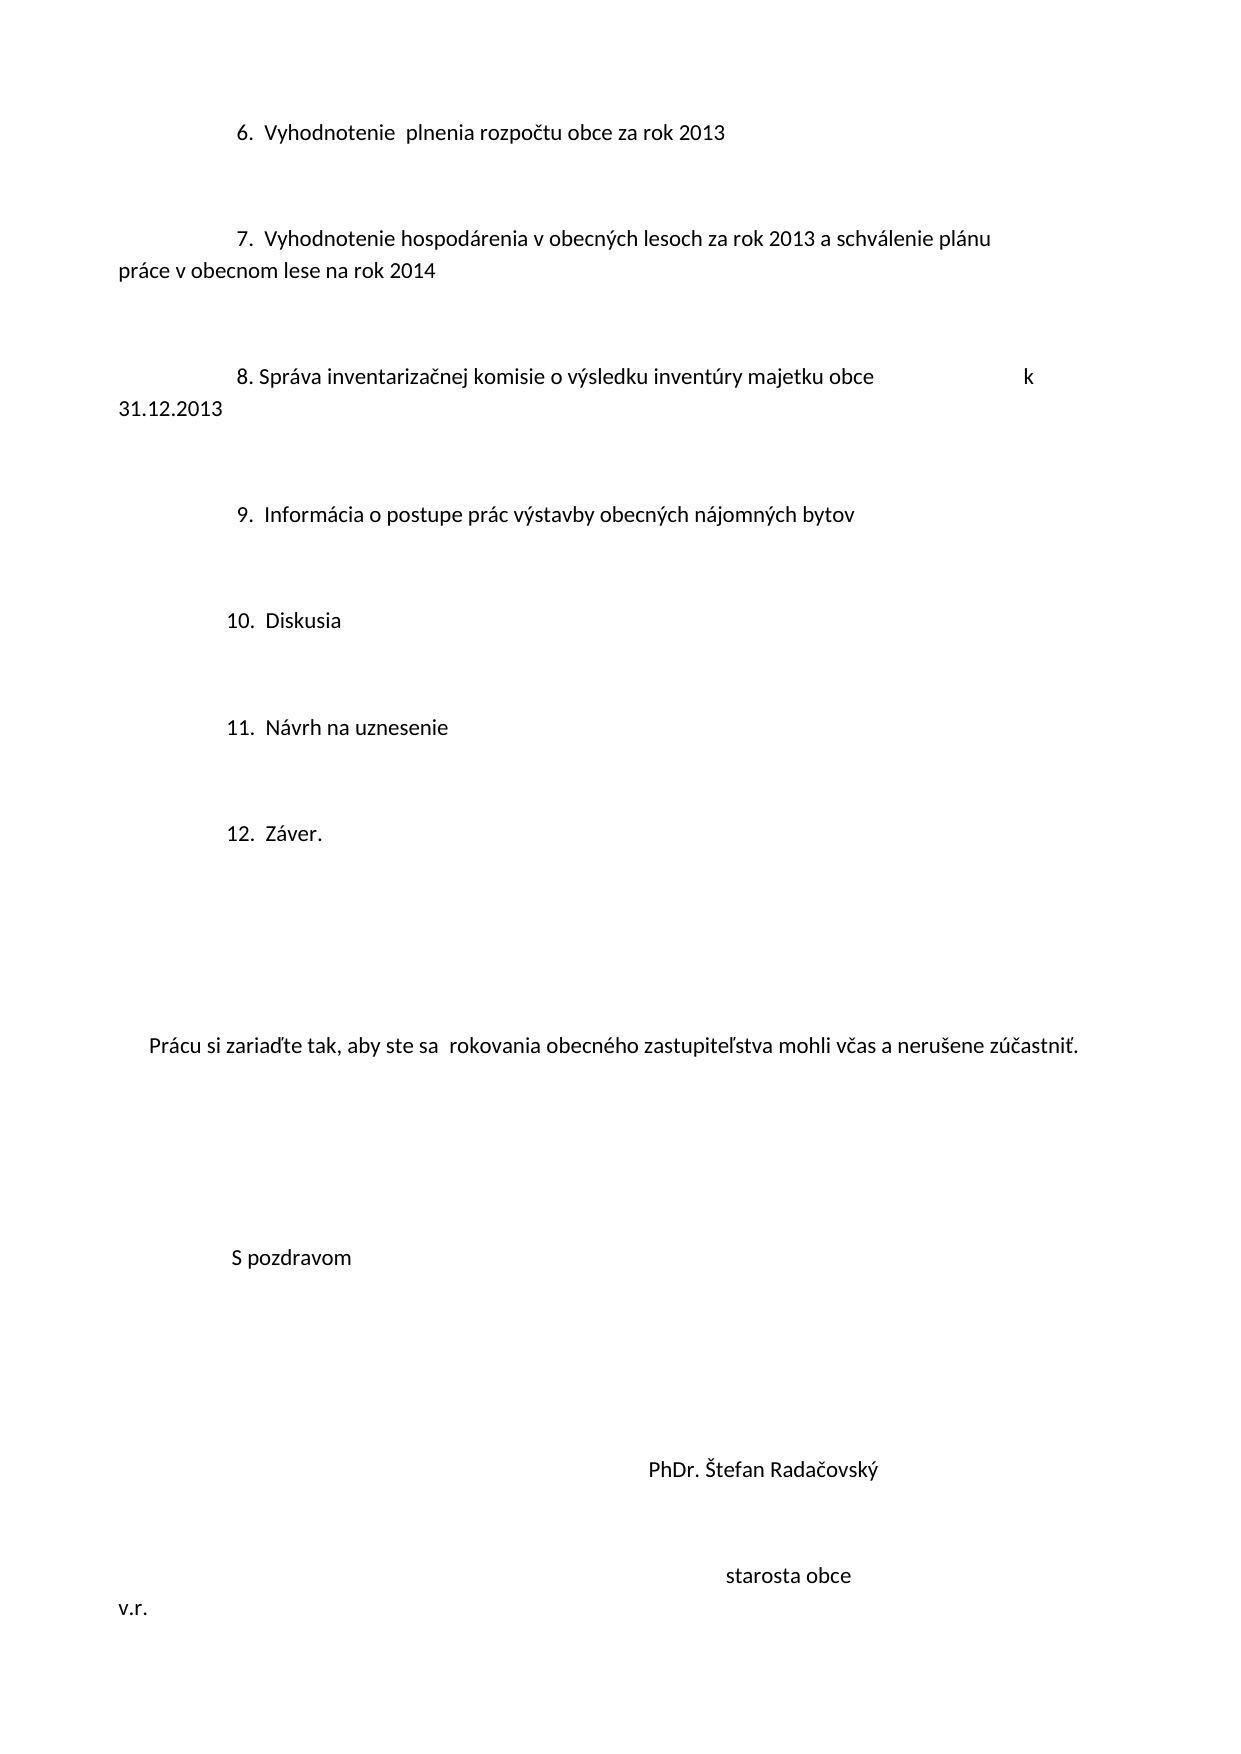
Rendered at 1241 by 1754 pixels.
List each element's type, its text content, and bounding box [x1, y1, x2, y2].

text S pozdravom [118, 1243, 1122, 1271]
text 12. Záver. [118, 819, 1122, 847]
text PhDr. Štefan Radačovský [118, 1455, 1122, 1483]
text 11. Návrh na uznesenie [118, 713, 1122, 741]
text 7. Vyhodnotenie hospodárenia v obecných lesoch za rok 2013 a schválenie plánu práce v obecnom lese na rok 2014 [118, 224, 1122, 284]
text 6. Vyhodnotenie plnenia rozpočtu obce za rok 2013 [118, 118, 1122, 146]
text 10. Diskusia [118, 607, 1122, 635]
text Prácu si zariaďte tak, aby ste sa rokovania obecného zastupiteľstva mohli včas a nerušene zúčastniť. [118, 1031, 1122, 1059]
text 9. Informácia o postupe prác výstavby obecných nájomných bytov [118, 501, 1122, 529]
text starosta obce v.r. [118, 1561, 1122, 1621]
text 8. Správa inventarizačnej komisie o výsledku inventúry majetku obce k 31.12.2013 [118, 362, 1122, 423]
